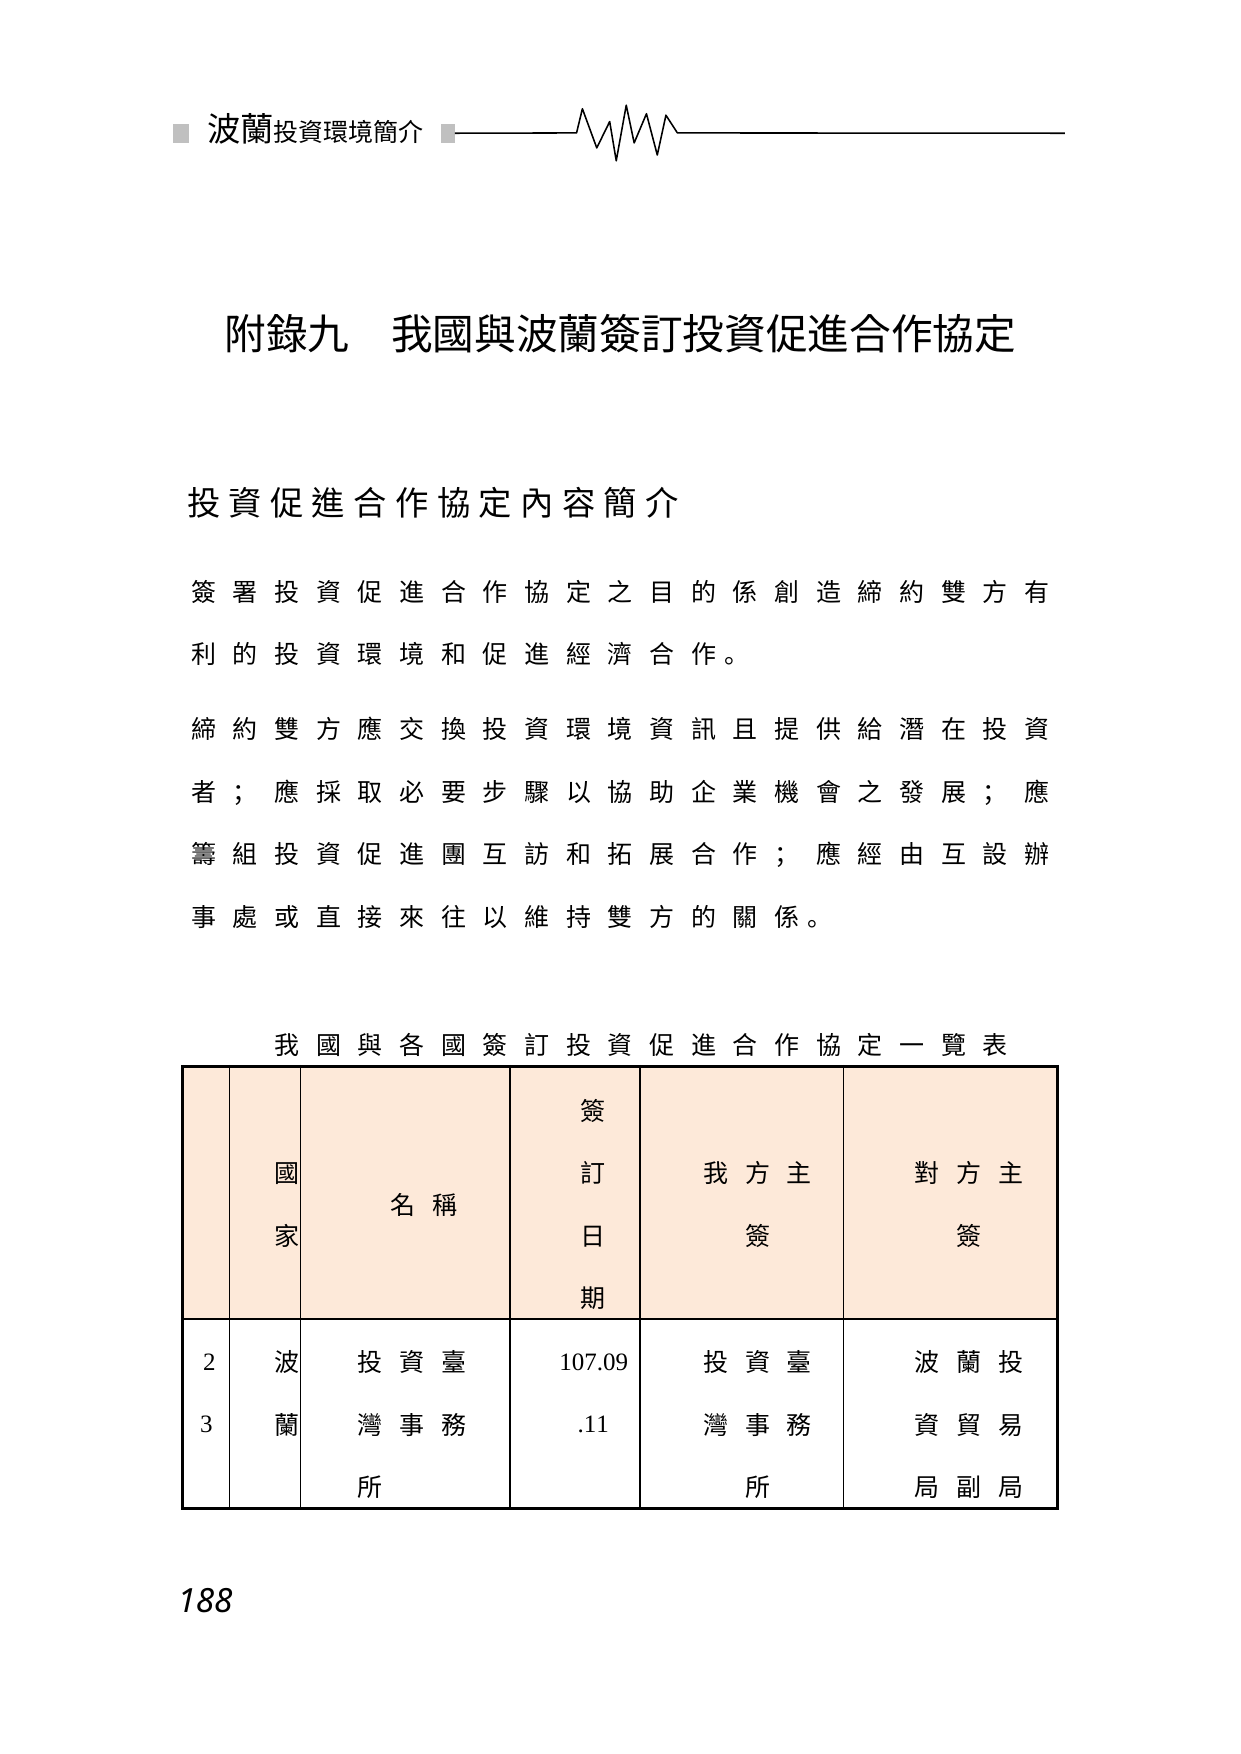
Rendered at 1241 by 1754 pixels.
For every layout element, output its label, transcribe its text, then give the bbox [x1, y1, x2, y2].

text 簽署投資促進合作協定之目的係創造締約雙方有利的投資環境和促進經濟合作。 [183, 549, 1058, 674]
table_header 我方主簽 [641, 1068, 843, 1318]
table_cell 投資臺灣事務所 [301, 1320, 509, 1507]
text 附錄九 我國與波蘭簽訂投資促進合作協定 [183, 290, 1058, 352]
table_header [184, 1068, 229, 1318]
text 我國與各國簽訂投資促進合作協定一覽表 [213, 1002, 1058, 1065]
text 投資促進合作協定內容簡介 [183, 459, 1058, 522]
table_header 名稱 [301, 1068, 509, 1318]
text 締約雙方應交換投資環境資訊且提供給潛在投資者；應採取必要步驟以協助企業機會之發展；應籌組投資促進團互訪和拓展合作；應經由互設辦事處或直接來往以維持雙方的關係。 [183, 686, 1058, 936]
table_cell 投資臺灣事務所 [641, 1320, 843, 1507]
table_header 簽訂 日期 [511, 1068, 639, 1318]
table_header 國家 [230, 1068, 300, 1318]
table_cell 107.09.11 [511, 1320, 639, 1507]
table_cell 23 [184, 1320, 229, 1507]
table_cell 波蘭投資貿易局副局 [844, 1320, 1056, 1507]
table_header 對方主簽 [844, 1068, 1056, 1318]
table_cell 波蘭 [230, 1320, 300, 1507]
